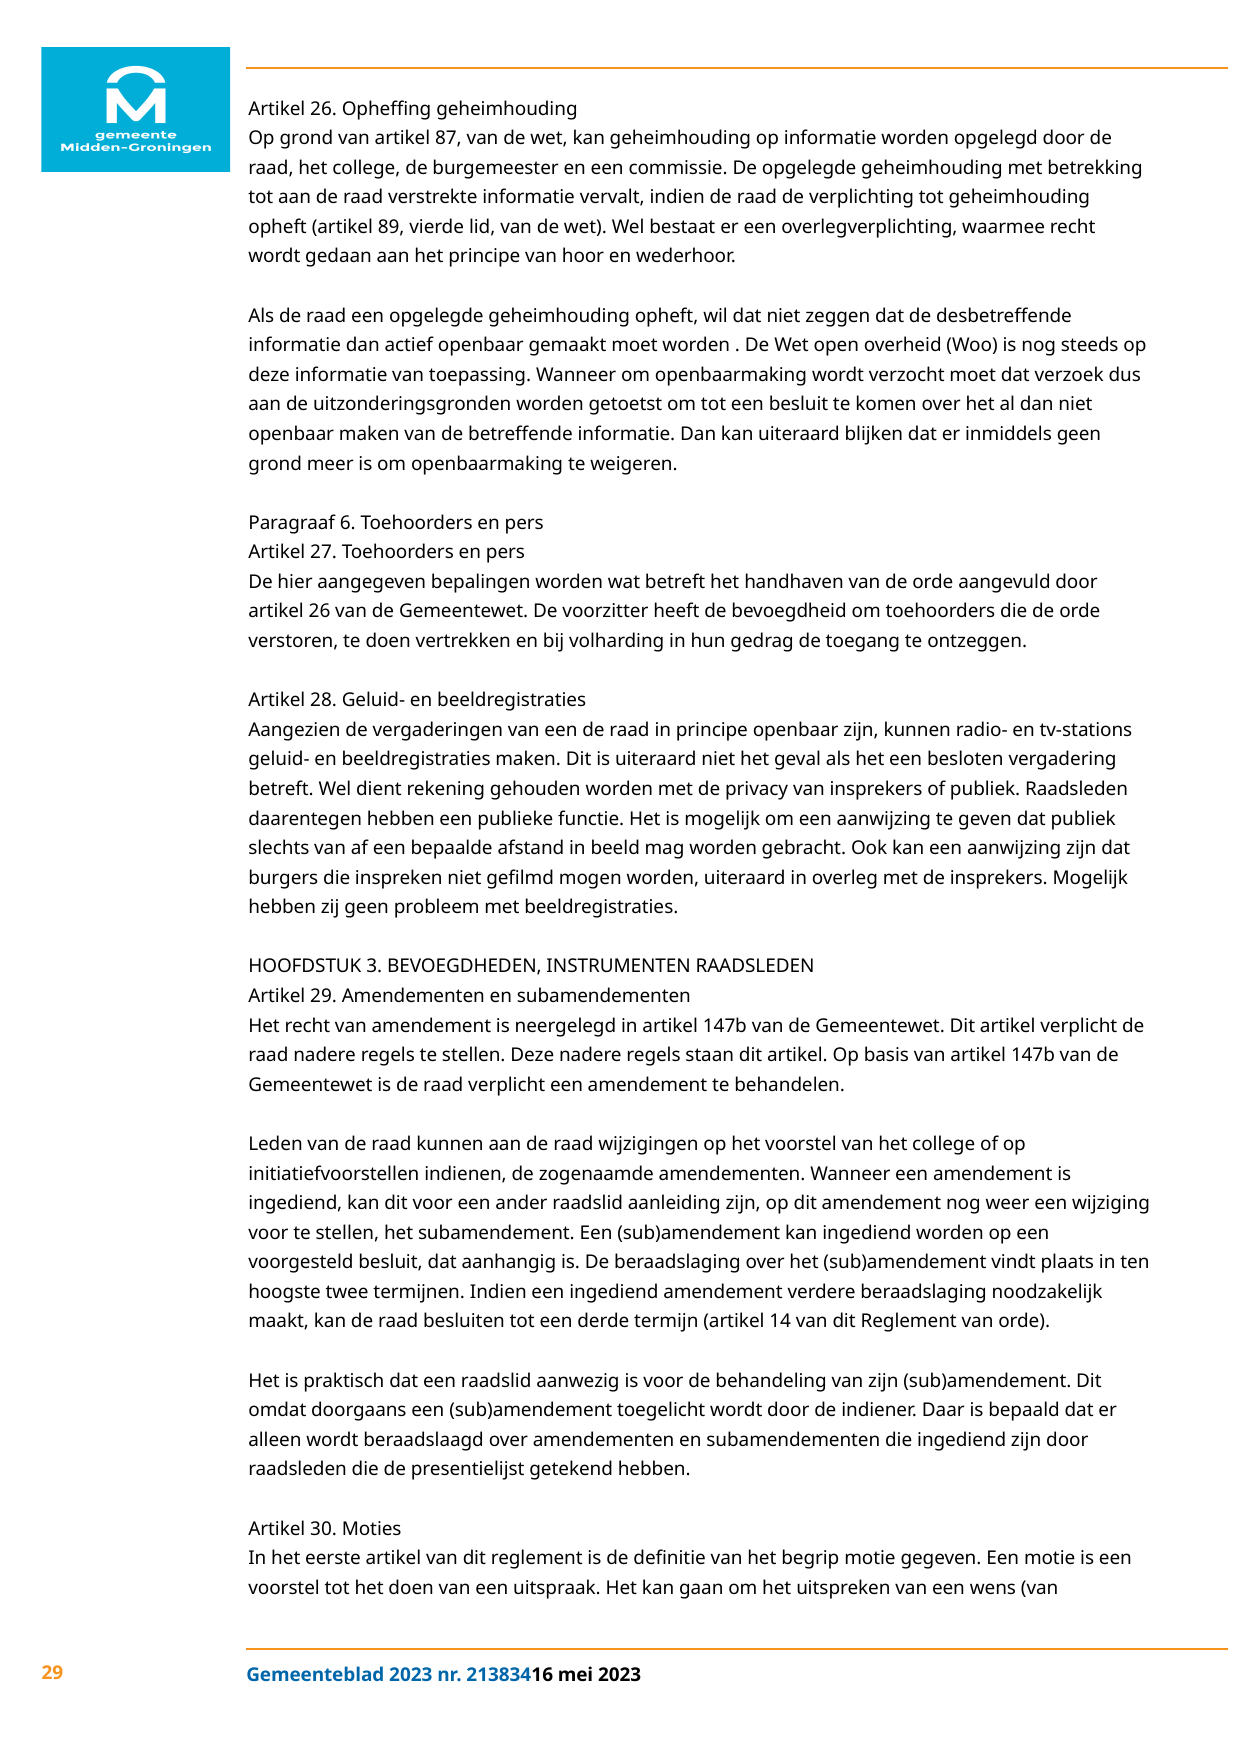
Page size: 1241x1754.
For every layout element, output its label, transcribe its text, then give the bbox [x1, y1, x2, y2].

picture [108, 66, 164, 82]
text Aangezien de vergaderingen van een de raad in principe openbaar zijn, kunnen radio- en tv-stations geluid- en beeldregistraties maken. Dit is uiteraard niet het geval als het een besloten vergadering betreft. Wel dient rekening gehouden worden met de privacy van insprekers of publiek. Raadsleden daarentegen hebben een publieke functie. Het is mogelijk om een aanwijzing te geven dat publiek slechts van af een bepaalde afstand in beeld mag worden gebracht. Ook kan een aanwijzing zijn dat burgers die inspreken niet gefilmd mogen worden, uiteraard in overleg met de insprekers. Mogelijk hebben zij geen probleem met beeldregistraties. [248, 716, 1152, 919]
text Het recht van amendement is neergelegd in artikel 147b van de Gemeentewet. Dit artikel verplicht de raad nadere regels te stellen. Deze nadere regels staan dit artikel. Op basis van artikel 147b van de Gemeentewet is de raad verplicht een amendement te behandelen. [248, 1012, 1152, 1097]
text HOOFDSTUK 3. BEVOEGDHEDEN, INSTRUMENTEN RAADSLEDEN [248, 953, 1152, 978]
text Het is praktisch dat een raadslid aanwezig is voor de behandeling van zijn (sub)amendement. Dit omdat doorgaans een (sub)amendement toegelicht wordt door de indiener. Daar is bepaald dat er alleen wordt beraadslaagd over amendementen en subamendementen die ingediend zijn door raadsleden die de presentielijst getekend hebben. [248, 1367, 1152, 1481]
text Op grond van artikel 87, van de wet, kan geheimhouding op informatie worden opgelegd door de raad, het college, de burgemeester en een commissie. De opgelegde geheimhouding met betrekking tot aan de raad verstrekte informatie vervalt, indien de raad de verplichting tot geheimhouding opheft (artikel 89, vierde lid, van de wet). Wel bestaat er een overlegverplichting, waarmee recht wordt gedaan aan het principe van hoor en wederhoor. [248, 124, 1152, 268]
picture [107, 89, 165, 122]
text Artikel 28. Geluid- en beeldregistraties [248, 686, 1152, 712]
text De hier aangegeven bepalingen worden wat betreft het handhaven van de orde aangevuld door artikel 26 van de Gemeentewet. De voorzitter heeft de bevoegdheid om toehoorders die de orde verstoren, te doen vertrekken en bij volharding in hun gedrag de toegang te ontzeggen. [248, 568, 1152, 653]
text Artikel 30. Moties [248, 1515, 1152, 1541]
text In het eerste artikel van dit reglement is de definitie van het begrip motie gegeven. Een motie is een voorstel tot het doen van een uitspraak. Het kan gaan om het uitspreken van een wens (van [248, 1544, 1152, 1600]
text Artikel 27. Toehoorders en pers [248, 538, 1152, 564]
text Paragraaf 6. Toehoorders en pers [248, 509, 1152, 535]
text Als de raad een opgelegde geheimhouding opheft, wil dat niet zeggen dat de desbetreffende informatie dan actief openbaar gemaakt moet worden . De Wet open overheid (Woo) is nog steeds op deze informatie van toepassing. Wanneer om openbaarmaking wordt verzocht moet dat verzoek dus aan de uitzonderingsgronden worden getoetst om tot een besluit te komen over het al dan niet openbaar maken van de betreffende informatie. Dan kan uiteraard blijken dat er inmiddels geen grond meer is om openbaarmaking te weigeren. [248, 302, 1152, 476]
text Leden van de raad kunnen aan de raad wijzigingen op het voorstel van het college of op initiatiefvoorstellen indienen, de zogenaamde amendementen. Wanneer een amendement is ingediend, kan dit voor een ander raadslid aanleiding zijn, op dit amendement nog weer een wijziging voor te stellen, het subamendement. Een (sub)amendement kan ingediend worden op een voorgesteld besluit, dat aanhangig is. De beraadslaging over het (sub)amendement vindt plaats in ten hoogste twee termijnen. Indien een ingediend amendement verdere beraadslaging noodzakelijk maakt, kan de raad besluiten tot een derde termijn (artikel 14 van dit Reglement van orde). [248, 1130, 1152, 1333]
picture [184, 146, 190, 153]
text Artikel 29. Amendementen en subamendementen [248, 982, 1152, 1008]
text Artikel 26. Opheffing geheimhouding [248, 95, 1152, 121]
